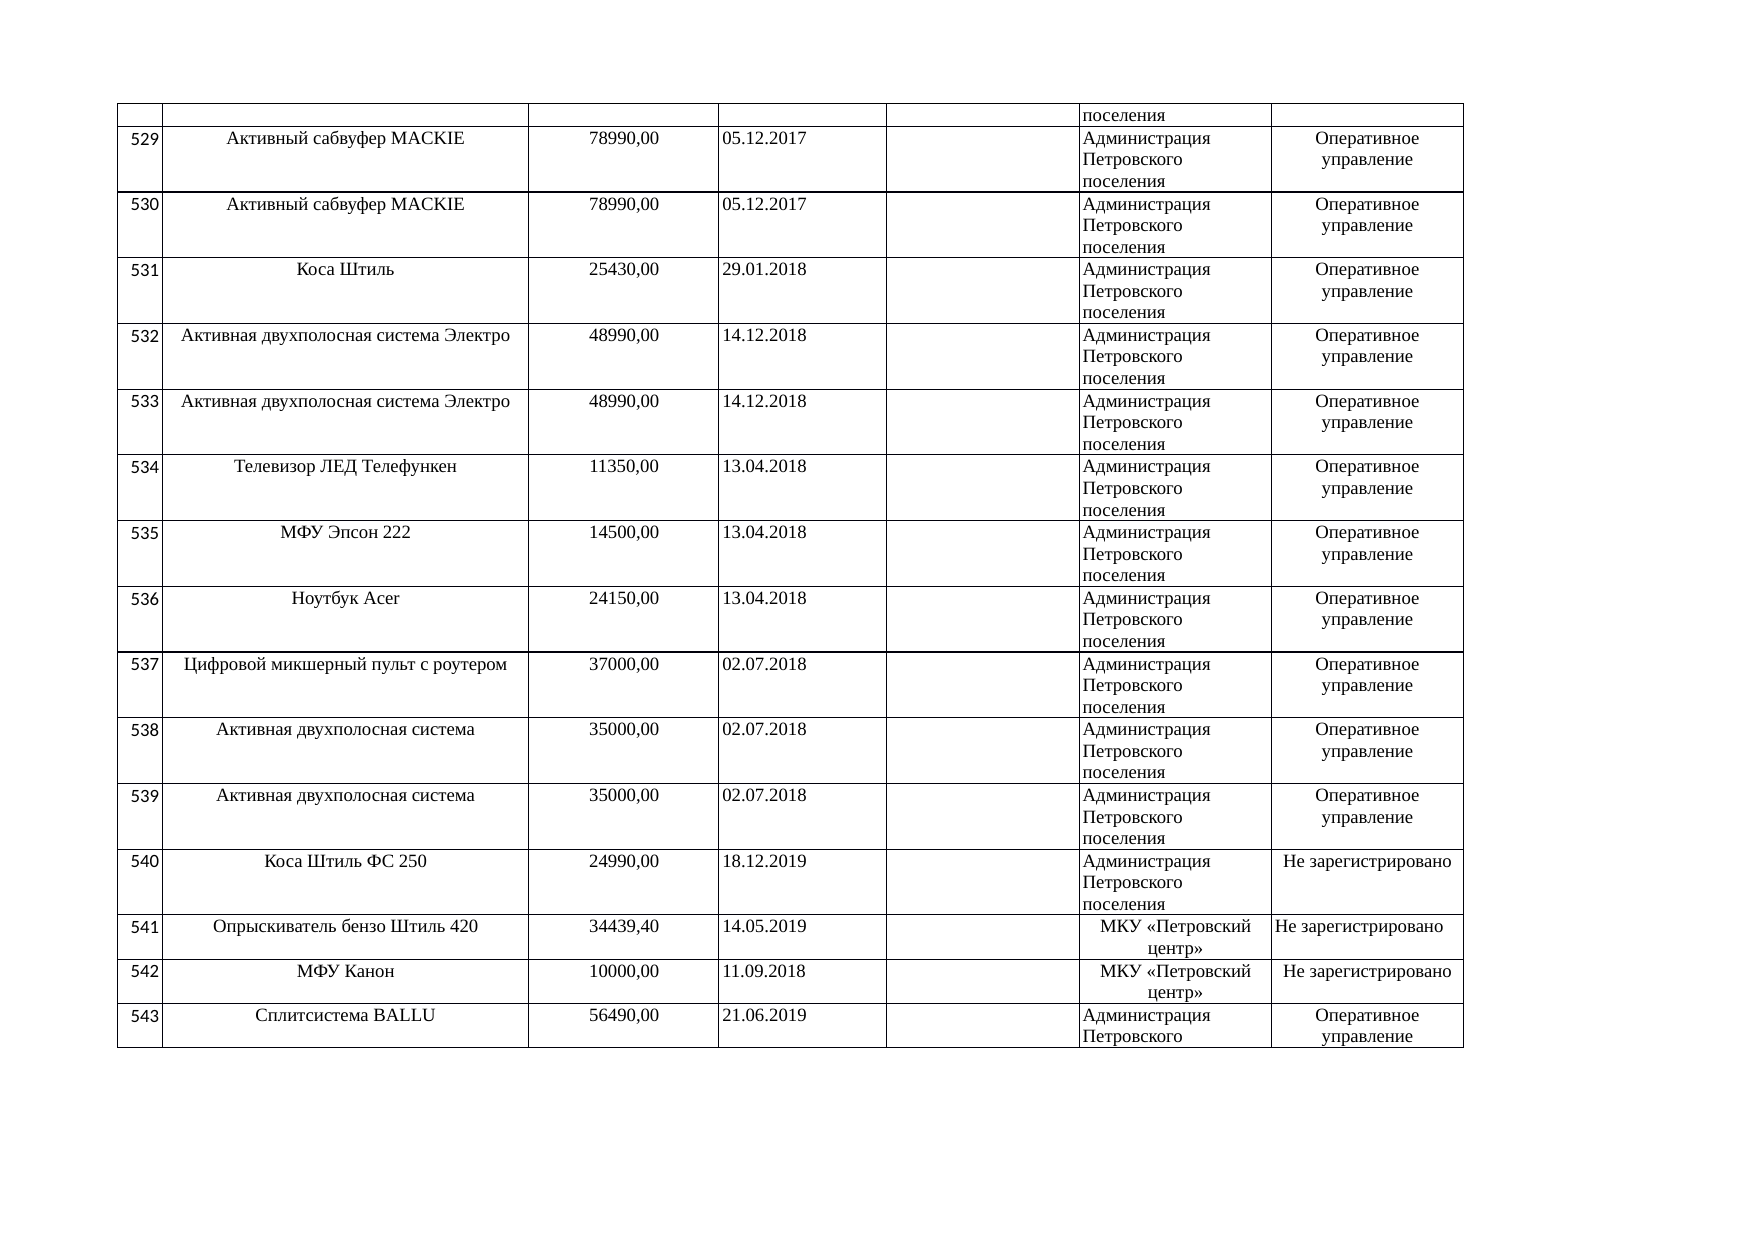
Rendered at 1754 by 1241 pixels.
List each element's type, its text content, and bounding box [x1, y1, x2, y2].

table_cell Активная двухполосная система [163, 784, 528, 849]
table_cell [1464, 103, 1685, 126]
table_cell [887, 390, 1079, 454]
table_cell [1685, 323, 1754, 388]
table_cell 02.07.2018 [719, 784, 886, 849]
table_cell Оперативное управление [1272, 587, 1463, 651]
table_cell 541 [118, 915, 162, 958]
table_cell [1685, 103, 1754, 126]
table_cell Активная двухполосная система Электро [163, 324, 528, 388]
table_cell [1272, 104, 1463, 126]
table_cell [1464, 651, 1685, 717]
table_cell 539 [118, 784, 162, 849]
table_cell [1464, 717, 1685, 783]
table_cell 05.12.2017 [719, 193, 886, 257]
table_cell [887, 455, 1079, 520]
table_cell [529, 104, 718, 126]
table_cell [1685, 783, 1754, 849]
table_cell Оперативное управление [1272, 653, 1463, 717]
table_cell [1685, 586, 1754, 651]
table_cell 538 [118, 718, 162, 783]
table_cell 543 [118, 1004, 162, 1047]
table_cell [1685, 191, 1754, 257]
table_cell [1464, 783, 1685, 849]
table_cell МФУ Канон [163, 960, 528, 1003]
table_cell 531 [118, 258, 162, 323]
table_cell [887, 653, 1079, 717]
table_cell 532 [118, 324, 162, 388]
table_cell Администрация Петровского поселения [1080, 127, 1271, 191]
table_cell 02.07.2018 [719, 718, 886, 783]
table_cell 21.06.2019 [719, 1004, 886, 1047]
table_cell 48990,00 [529, 390, 718, 454]
table_cell [887, 915, 1079, 958]
table_cell [1464, 959, 1685, 1003]
table_cell [163, 104, 528, 126]
table_cell МКУ «Петровский центр» [1080, 960, 1271, 1003]
table_cell 533 [118, 390, 162, 454]
table_cell 536 [118, 587, 162, 651]
table_cell [1685, 520, 1754, 586]
table_cell [1685, 914, 1754, 958]
table_cell Администрация Петровского поселения [1080, 784, 1271, 849]
table_cell 24150,00 [529, 587, 718, 651]
table_cell [1464, 586, 1685, 651]
table_cell Активный сабвуфер MACKIE [163, 193, 528, 257]
table_cell МФУ Эпсон 222 [163, 521, 528, 586]
table_cell 48990,00 [529, 324, 718, 388]
table_cell 18.12.2019 [719, 850, 886, 914]
table_cell Не зарегистрировано [1272, 960, 1463, 1003]
table_cell МКУ «Петровский центр» [1080, 915, 1271, 958]
table_cell [887, 127, 1079, 191]
table_cell Администрация Петровского поселения [1080, 850, 1271, 914]
table_cell 14.12.2018 [719, 324, 886, 388]
table_cell Цифровой микшерный пульт с роутером [163, 653, 528, 717]
table_cell [887, 193, 1079, 257]
table_cell 13.04.2018 [719, 521, 886, 586]
table_cell Телевизор ЛЕД Телефункен [163, 455, 528, 520]
table_cell 35000,00 [529, 784, 718, 849]
table_cell [887, 718, 1079, 783]
table_cell Оперативное управление [1272, 1004, 1463, 1047]
table_cell 11350,00 [529, 455, 718, 520]
table_cell 540 [118, 850, 162, 914]
table_cell Оперативное управление [1272, 127, 1463, 191]
table_cell 529 [118, 127, 162, 191]
table_cell [887, 960, 1079, 1003]
table_cell [1464, 323, 1685, 388]
table_cell 25430,00 [529, 258, 718, 323]
table_cell 11.09.2018 [719, 960, 886, 1003]
table_cell [1685, 717, 1754, 783]
table_cell [1685, 651, 1754, 717]
table_cell 37000,00 [529, 653, 718, 717]
table_cell [1464, 257, 1685, 323]
table_cell [1685, 959, 1754, 1003]
table_cell [887, 850, 1079, 914]
table_cell Не зарегистрировано [1272, 915, 1463, 958]
table_cell Коса Штиль [163, 258, 528, 323]
table_cell Администрация Петровского поселения [1080, 193, 1271, 257]
table_cell Администрация Петровского поселения [1080, 455, 1271, 520]
table_cell Администрация Петровского поселения [1080, 653, 1271, 717]
table_cell [1685, 1003, 1754, 1047]
table_cell [1464, 454, 1685, 520]
table_cell поселения [1080, 104, 1271, 126]
table_cell 34439,40 [529, 915, 718, 958]
table_cell Оперативное управление [1272, 521, 1463, 586]
table_cell [887, 587, 1079, 651]
table_cell Администрация Петровского поселения [1080, 587, 1271, 651]
table_cell [1685, 849, 1754, 914]
table_cell [1464, 389, 1685, 454]
table_cell 35000,00 [529, 718, 718, 783]
table_cell Оперативное управление [1272, 718, 1463, 783]
table_cell Опрыскиватель бензо Штиль 420 [163, 915, 528, 958]
table_cell Оперативное управление [1272, 258, 1463, 323]
table_cell [118, 104, 162, 126]
table_cell Администрация Петровского поселения [1080, 324, 1271, 388]
table_cell [719, 104, 886, 126]
table_cell Оперативное управление [1272, 324, 1463, 388]
table_cell Администрация Петровского поселения [1080, 390, 1271, 454]
table_cell Администрация Петровского поселения [1080, 718, 1271, 783]
table_cell [887, 258, 1079, 323]
table_cell Оперативное управление [1272, 390, 1463, 454]
table_cell [1464, 126, 1685, 191]
table_cell 14.05.2019 [719, 915, 886, 958]
table_cell 10000,00 [529, 960, 718, 1003]
table_cell [1464, 1003, 1685, 1047]
table_cell [1464, 520, 1685, 586]
table_cell [1464, 849, 1685, 914]
table_cell [887, 521, 1079, 586]
table_cell [1685, 257, 1754, 323]
table_cell 542 [118, 960, 162, 1003]
table_cell 14.12.2018 [719, 390, 886, 454]
table_cell 537 [118, 653, 162, 717]
table_cell Активная двухполосная система Электро [163, 390, 528, 454]
table_cell Активный сабвуфер MACKIE [163, 127, 528, 191]
table_cell 05.12.2017 [719, 127, 886, 191]
table_cell 24990,00 [529, 850, 718, 914]
table_cell [887, 104, 1079, 126]
table_cell Сплитсистема BALLU [163, 1004, 528, 1047]
table_cell Администрация Петровского поселения [1080, 258, 1271, 323]
table_cell [887, 784, 1079, 849]
table_cell [1685, 126, 1754, 191]
table_cell Оперативное управление [1272, 193, 1463, 257]
table_cell [1464, 914, 1685, 958]
table_cell 530 [118, 193, 162, 257]
table_cell 14500,00 [529, 521, 718, 586]
table_cell Оперативное управление [1272, 455, 1463, 520]
table_cell 56490,00 [529, 1004, 718, 1047]
table_cell Коса Штиль ФС 250 [163, 850, 528, 914]
table_cell Не зарегистрировано [1272, 850, 1463, 914]
table_cell Оперативное управление [1272, 784, 1463, 849]
table_cell 29.01.2018 [719, 258, 886, 323]
table_cell 534 [118, 455, 162, 520]
table_cell Администрация Петровского [1080, 1004, 1271, 1047]
table_cell 78990,00 [529, 193, 718, 257]
table_cell 535 [118, 521, 162, 586]
table_cell [1685, 389, 1754, 454]
table_cell Администрация Петровского поселения [1080, 521, 1271, 586]
table_cell Активная двухполосная система [163, 718, 528, 783]
table_cell 02.07.2018 [719, 653, 886, 717]
table_cell Ноутбук Acer [163, 587, 528, 651]
table_cell [1685, 454, 1754, 520]
table_cell [887, 324, 1079, 388]
table_cell [887, 1004, 1079, 1047]
table_cell [1464, 191, 1685, 257]
table_cell 78990,00 [529, 127, 718, 191]
table_cell 13.04.2018 [719, 455, 886, 520]
table_cell 13.04.2018 [719, 587, 886, 651]
